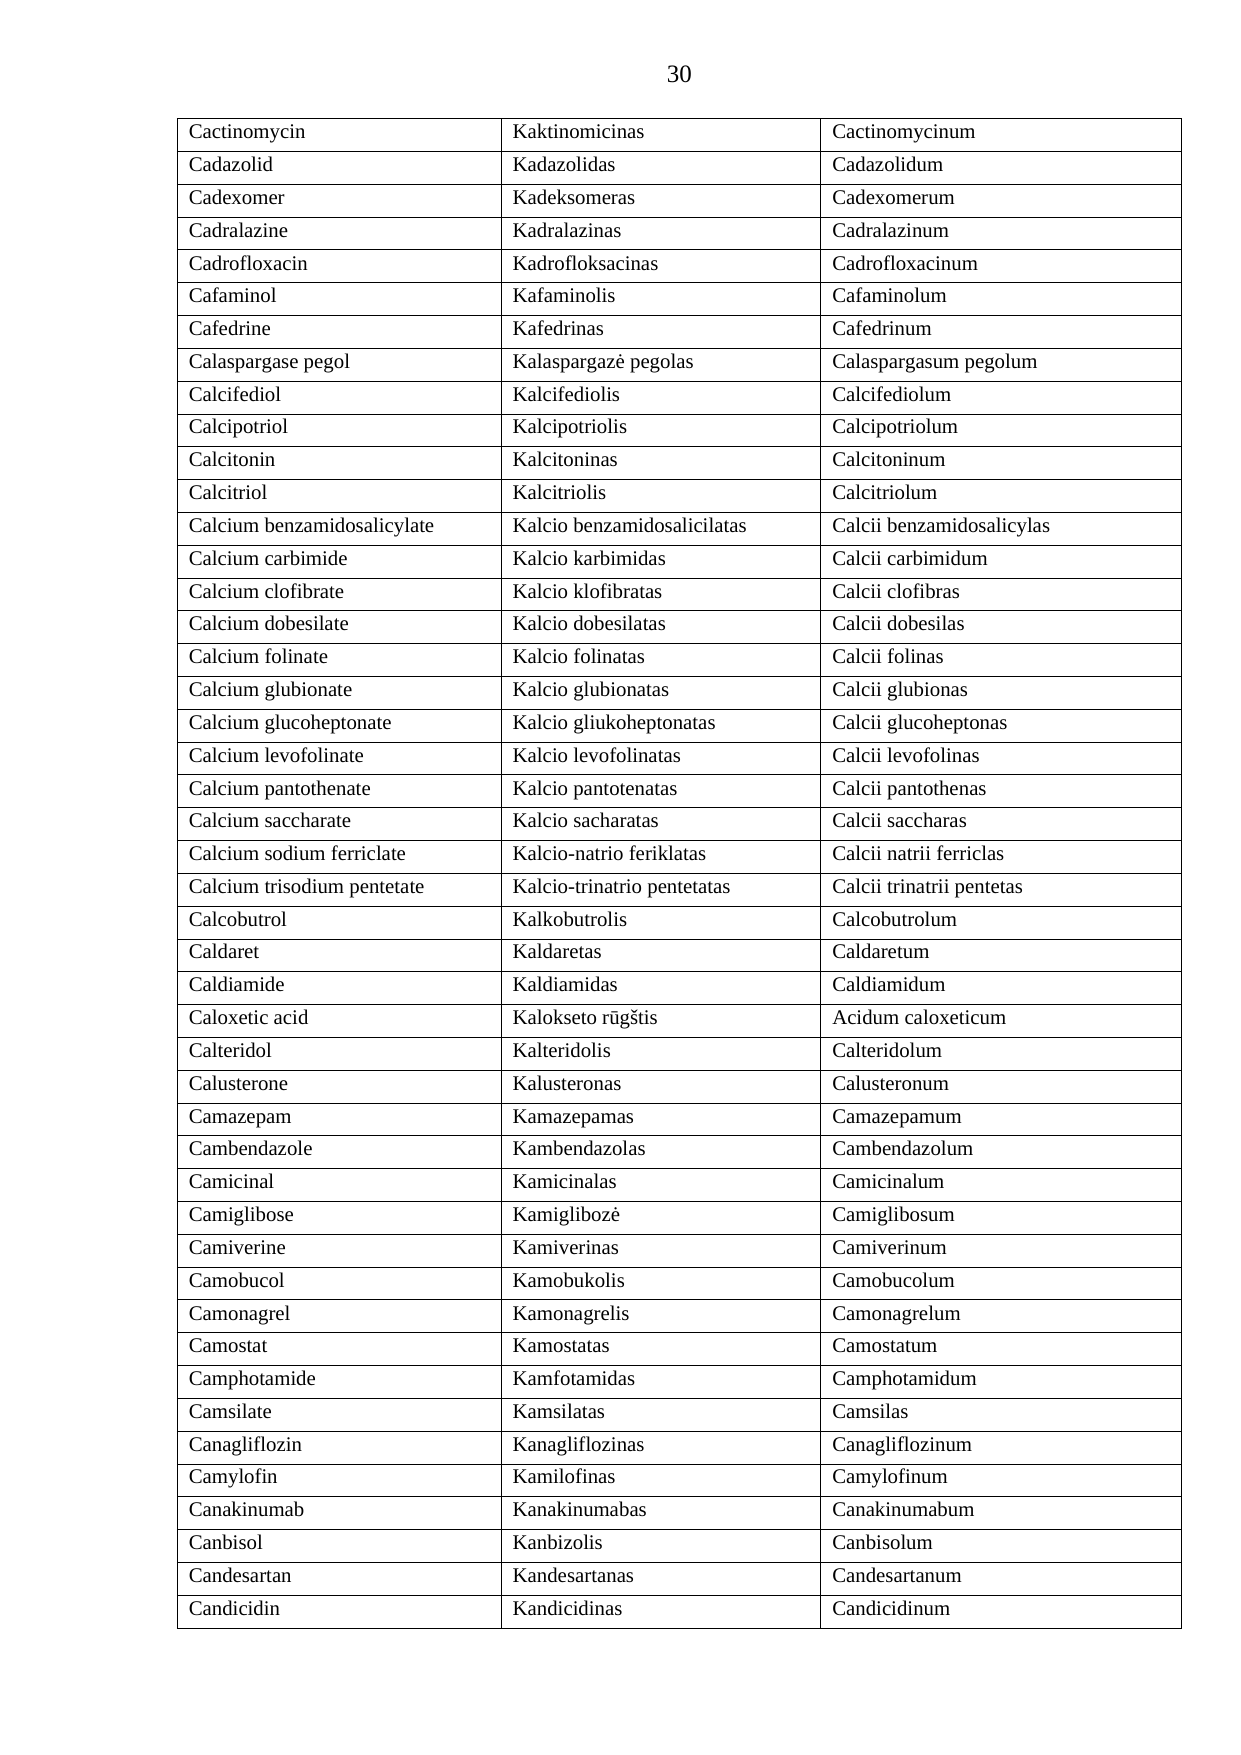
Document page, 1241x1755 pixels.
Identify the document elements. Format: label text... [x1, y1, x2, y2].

table_cell Kadralazinas [502, 218, 820, 249]
table_cell Kafaminolis [502, 283, 820, 315]
table_cell Kalcio-natrio feriklatas [502, 841, 820, 873]
table_cell Calcium benzamidosalicylate [178, 513, 501, 545]
table_cell Cactinomycinum [821, 119, 1181, 151]
table_cell Kalcio-trinatrio pentetatas [502, 874, 820, 906]
table_cell Kambendazolas [502, 1136, 820, 1168]
table_cell Kamiglibozė [502, 1202, 820, 1234]
table_cell Canagliflozinum [821, 1432, 1181, 1463]
table_cell Calcobutrolum [821, 907, 1181, 938]
table_cell Kaktinomicinas [502, 119, 820, 151]
table_cell Kalokseto rūgštis [502, 1005, 820, 1037]
table_cell Camylofinum [821, 1465, 1181, 1496]
table_cell Cadralazine [178, 218, 501, 249]
table_cell Kalcio benzamidosalicilatas [502, 513, 820, 545]
table_cell Cadrofloxacinum [821, 250, 1181, 282]
table_cell Calcium glucoheptonate [178, 710, 501, 742]
table_cell Kamobukolis [502, 1268, 820, 1299]
table_cell Kalcio dobesilatas [502, 611, 820, 643]
table_cell Kalcio karbimidas [502, 546, 820, 577]
table_cell Candicidinum [821, 1596, 1181, 1627]
table_cell Cambendazole [178, 1136, 501, 1168]
table_cell Kalcio sacharatas [502, 808, 820, 840]
table_cell Kalcio gliukoheptonatas [502, 710, 820, 742]
table_cell Kalcio pantotenatas [502, 775, 820, 807]
table_cell Kamicinalas [502, 1169, 820, 1201]
table_cell Camphotamidum [821, 1366, 1181, 1398]
table_cell Calcium glubionate [178, 677, 501, 709]
table_cell Camobucolum [821, 1268, 1181, 1299]
table_cell Calcii carbimidum [821, 546, 1181, 577]
table_cell Kalcifediolis [502, 382, 820, 413]
table_cell Kandicidinas [502, 1596, 820, 1627]
table_cell Camostat [178, 1333, 501, 1365]
table_cell Calcitoninum [821, 447, 1181, 479]
table_cell Cafaminolum [821, 283, 1181, 315]
table_cell Kalteridolis [502, 1038, 820, 1070]
table_cell Calcii trinatrii pentetas [821, 874, 1181, 906]
table_cell Camicinalum [821, 1169, 1181, 1201]
table_cell Camazepamum [821, 1104, 1181, 1135]
table_cell Camsilas [821, 1399, 1181, 1431]
table_cell Kanakinumabas [502, 1497, 820, 1529]
table_cell Kamonagrelis [502, 1300, 820, 1332]
table_cell Camonagrelum [821, 1300, 1181, 1332]
table_cell Cadazolid [178, 152, 501, 184]
table_cell Kanbizolis [502, 1530, 820, 1562]
table_cell Candesartan [178, 1563, 501, 1595]
table_cell Camonagrel [178, 1300, 501, 1332]
table_cell Camazepam [178, 1104, 501, 1135]
table_cell Cadexomer [178, 185, 501, 217]
table_cell Calcii dobesilas [821, 611, 1181, 643]
table_cell Camobucol [178, 1268, 501, 1299]
table_cell Kaldiamidas [502, 972, 820, 1004]
table_cell Caldaretum [821, 940, 1181, 971]
table_cell Kamsilatas [502, 1399, 820, 1431]
table_cell Caldiamide [178, 972, 501, 1004]
table_cell Calcifediolum [821, 382, 1181, 413]
table_cell Calaspargasum pegolum [821, 349, 1181, 381]
table_cell Calcitonin [178, 447, 501, 479]
table_cell Cadexomerum [821, 185, 1181, 217]
table_cell Caldaret [178, 940, 501, 971]
table_cell Kaldaretas [502, 940, 820, 971]
table_cell Calcii folinas [821, 644, 1181, 676]
table_cell Calcii levofolinas [821, 743, 1181, 774]
table_cell Calusteronum [821, 1071, 1181, 1102]
table_cell Cafedrinum [821, 316, 1181, 348]
table_cell Kalcitriolis [502, 480, 820, 512]
table_cell Calaspargase pegol [178, 349, 501, 381]
table_cell Kalcitoninas [502, 447, 820, 479]
table_cell Kadazolidas [502, 152, 820, 184]
table_cell Kalaspargazė pegolas [502, 349, 820, 381]
table_cell Candicidin [178, 1596, 501, 1627]
table_cell Kalusteronas [502, 1071, 820, 1102]
table_cell Camphotamide [178, 1366, 501, 1398]
table_cell Cadazolidum [821, 152, 1181, 184]
table_cell Camiverinum [821, 1235, 1181, 1267]
table_cell Calcium saccharate [178, 808, 501, 840]
table_cell Calcii saccharas [821, 808, 1181, 840]
table_cell Kalcio glubionatas [502, 677, 820, 709]
table_cell Cafaminol [178, 283, 501, 315]
table_cell Calcii glubionas [821, 677, 1181, 709]
table_cell Camylofin [178, 1465, 501, 1496]
table_cell Calcium folinate [178, 644, 501, 676]
table_cell Camsilate [178, 1399, 501, 1431]
table_cell Calcium levofolinate [178, 743, 501, 774]
table_cell Calcium sodium ferriclate [178, 841, 501, 873]
table_cell Kamfotamidas [502, 1366, 820, 1398]
table_cell Kafedrinas [502, 316, 820, 348]
table_cell Kalcipotriolis [502, 415, 820, 446]
table_cell Kamostatas [502, 1333, 820, 1365]
table_cell Camostatum [821, 1333, 1181, 1365]
table_cell Kalcio klofibratas [502, 579, 820, 610]
table_cell Calcobutrol [178, 907, 501, 938]
table_cell Canakinumabum [821, 1497, 1181, 1529]
table_cell Calcii glucoheptonas [821, 710, 1181, 742]
table_cell Calcium pantothenate [178, 775, 501, 807]
table_cell Camiglibose [178, 1202, 501, 1234]
table_cell Kamazepamas [502, 1104, 820, 1135]
table_cell Calcium carbimide [178, 546, 501, 577]
table_cell Canbisol [178, 1530, 501, 1562]
table_cell Canakinumab [178, 1497, 501, 1529]
table_cell Kadeksomeras [502, 185, 820, 217]
table_cell Calcii benzamidosalicylas [821, 513, 1181, 545]
table_cell Kamiverinas [502, 1235, 820, 1267]
table_cell Calcii pantothenas [821, 775, 1181, 807]
table_cell Cactinomycin [178, 119, 501, 151]
table_cell Kadrofloksacinas [502, 250, 820, 282]
table_cell Cambendazolum [821, 1136, 1181, 1168]
table_cell Calcipotriol [178, 415, 501, 446]
table_cell Kanagliflozinas [502, 1432, 820, 1463]
table_cell Kalkobutrolis [502, 907, 820, 938]
table_cell Calcifediol [178, 382, 501, 413]
table_cell Calcium clofibrate [178, 579, 501, 610]
table_cell Calcium trisodium pentetate [178, 874, 501, 906]
table_cell Calcium dobesilate [178, 611, 501, 643]
table_cell Kalcio levofolinatas [502, 743, 820, 774]
table_cell Calcitriolum [821, 480, 1181, 512]
table_cell Calcii natrii ferriclas [821, 841, 1181, 873]
table_cell Camicinal [178, 1169, 501, 1201]
table_cell Acidum caloxeticum [821, 1005, 1181, 1037]
table_cell Calcipotriolum [821, 415, 1181, 446]
table_cell Calteridol [178, 1038, 501, 1070]
table_cell Canagliflozin [178, 1432, 501, 1463]
table_cell Calusterone [178, 1071, 501, 1102]
table_cell Cadrofloxacin [178, 250, 501, 282]
table_cell Canbisolum [821, 1530, 1181, 1562]
table_cell Camiglibosum [821, 1202, 1181, 1234]
table_cell Camiverine [178, 1235, 501, 1267]
table_cell Kalcio folinatas [502, 644, 820, 676]
table_cell Calcii clofibras [821, 579, 1181, 610]
table_cell Caldiamidum [821, 972, 1181, 1004]
table_cell Kamilofinas [502, 1465, 820, 1496]
table_cell Cadralazinum [821, 218, 1181, 249]
table_cell Cafedrine [178, 316, 501, 348]
table_cell Kandesartanas [502, 1563, 820, 1595]
table_cell Calcitriol [178, 480, 501, 512]
table_cell Calteridolum [821, 1038, 1181, 1070]
table_cell Caloxetic acid [178, 1005, 501, 1037]
table_cell Candesartanum [821, 1563, 1181, 1595]
